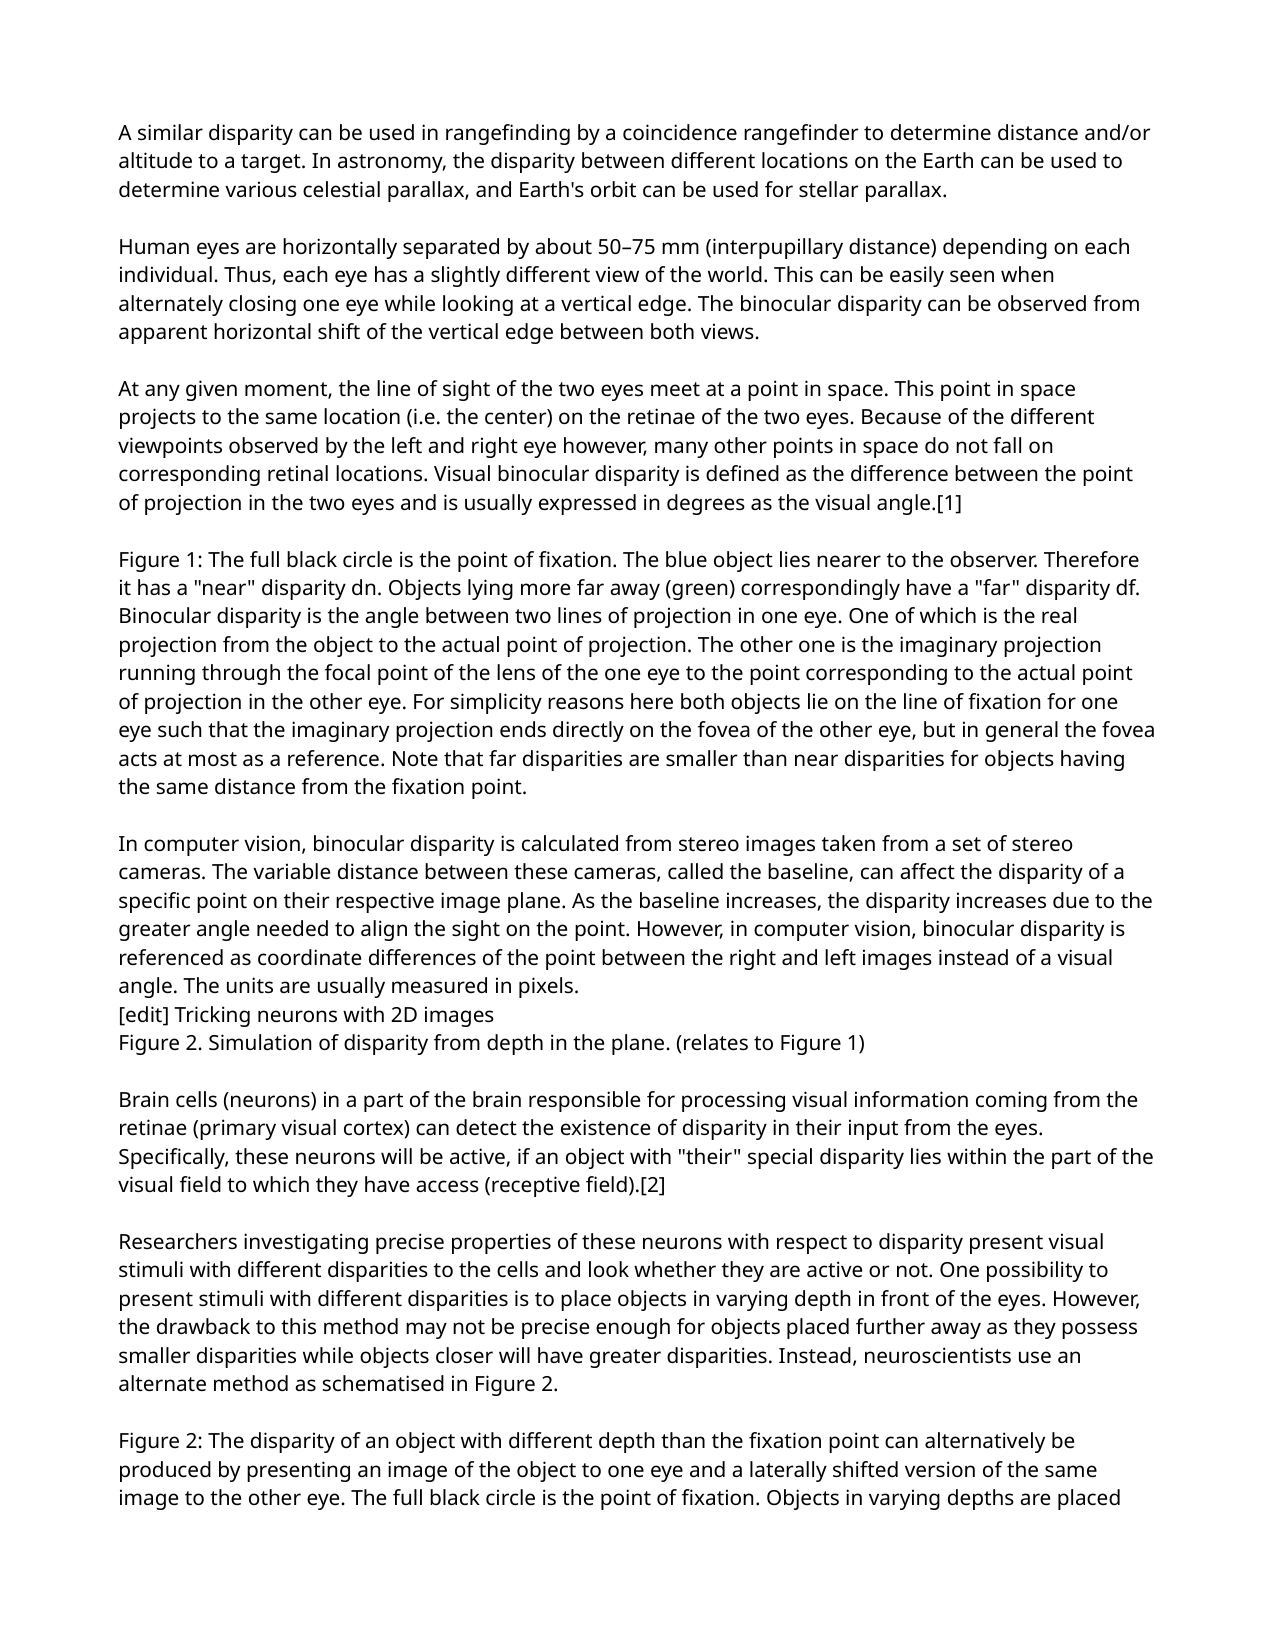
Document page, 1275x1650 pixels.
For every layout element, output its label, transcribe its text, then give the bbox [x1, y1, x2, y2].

text In computer vision, binocular disparity is calculated from stereo images taken from a set of stereo cameras. The variable distance between these cameras, called the baseline, can affect the disparity of a specific point on their respective image plane. As the baseline increases, the disparity increases due to the greater angle needed to align the sight on the point. However, in computer vision, binocular disparity is referenced as coordinate differences of the point between the right and left images instead of a visual angle. The units are usually measured in pixels. [118, 829, 1157, 1000]
text Brain cells (neurons) in a part of the brain responsible for processing visual information coming from the retinae (primary visual cortex) can detect the existence of disparity in their input from the eyes. Specifically, these neurons will be active, if an object with "their" special disparity lies within the part of the visual field to which they have access (receptive field).[2] [118, 1085, 1157, 1199]
text Human eyes are horizontally separated by about 50–75 mm (interpupillary distance) depending on each individual. Thus, each eye has a slightly different view of the world. This can be easily seen when alternately closing one eye while looking at a vertical edge. The binocular disparity can be observed from apparent horizontal shift of the vertical edge between both views. [118, 232, 1157, 346]
text At any given moment, the line of sight of the two eyes meet at a point in space. This point in space projects to the same location (i.e. the center) on the retinae of the two eyes. Because of the different viewpoints observed by the left and right eye however, many other points in space do not fall on corresponding retinal locations. Visual binocular disparity is defined as the difference between the point of projection in the two eyes and is usually expressed in degrees as the visual angle.[1] [118, 374, 1157, 516]
text A similar disparity can be used in rangefinding by a coincidence rangefinder to determine distance and/or altitude to a target. In astronomy, the disparity between different locations on the Earth can be used to determine various celestial parallax, and Earth's orbit can be used for stellar parallax. [118, 118, 1157, 203]
text Researchers investigating precise properties of these neurons with respect to disparity present visual stimuli with different disparities to the cells and look whether they are active or not. One possibility to present stimuli with different disparities is to place objects in varying depth in front of the eyes. However, the drawback to this method may not be precise enough for objects placed further away as they possess smaller disparities while objects closer will have greater disparities. Instead, neuroscientists use an alternate method as schematised in Figure 2. [118, 1227, 1157, 1398]
text [edit] Tricking neurons with 2D images [118, 1000, 1157, 1028]
text Figure 2. Simulation of disparity from depth in the plane. (relates to Figure 1) [118, 1028, 1157, 1057]
text Figure 1: The full black circle is the point of fixation. The blue object lies nearer to the observer. Therefore it has a "near" disparity dn. Objects lying more far away (green) correspondingly have a "far" disparity df. Binocular disparity is the angle between two lines of projection in one eye. One of which is the real projection from the object to the actual point of projection. The other one is the imaginary projection running through the focal point of the lens of the one eye to the point corresponding to the actual point of projection in the other eye. For simplicity reasons here both objects lie on the line of fixation for one eye such that the imaginary projection ends directly on the fovea of the other eye, but in general the fovea acts at most as a reference. Note that far disparities are smaller than near disparities for objects having the same distance from the fixation point. [118, 545, 1157, 801]
text Figure 2: The disparity of an object with different depth than the fixation point can alternatively be produced by presenting an image of the object to one eye and a laterally shifted version of the same image to the other eye. The full black circle is the point of fixation. Objects in varying depths are placed [118, 1426, 1157, 1512]
